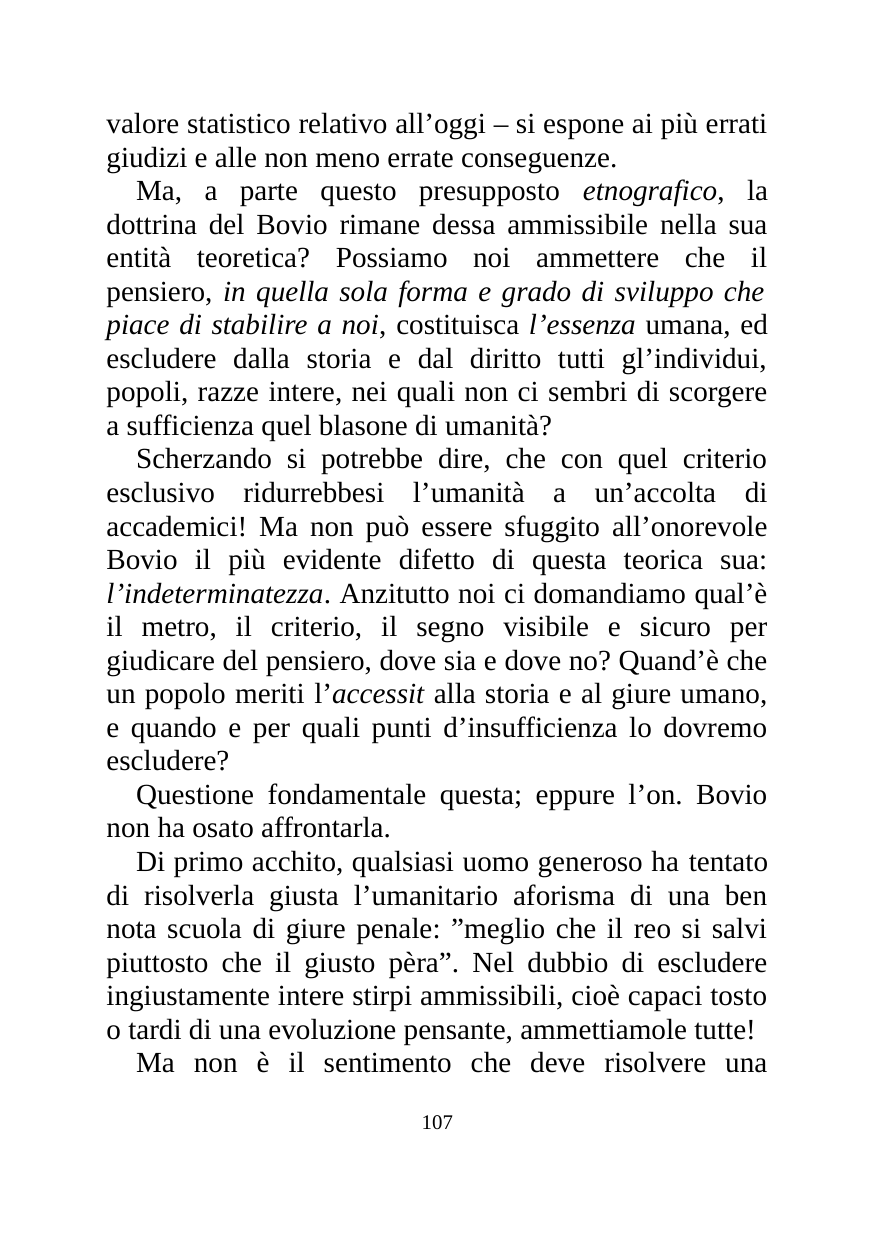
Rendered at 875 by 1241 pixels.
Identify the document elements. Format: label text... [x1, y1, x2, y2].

text Ma, a parte questo presupposto etnografico, la dottrina del Bovio rimane dessa ammissibile nella sua entità teoretica? Possiamo noi ammettere che il pensiero, in quella sola forma e grado di sviluppo che piace di stabilire a noi, costituisca l’essenza umana, ed escludere dalla storia e dal diritto tutti gl’individui, popoli, razze intere, nei quali non ci sembri di scorgere a sufficienza quel blasone di umanità? [106, 173, 768, 442]
text Questione fondamentale questa; eppure l’on. Bovio non ha osato affrontarla. [106, 777, 768, 844]
text valore statistico relativo all’oggi – si espone ai più errati giudizi e alle non meno errate conseguenze. [106, 106, 768, 173]
text Ma non è il sentimento che deve risolvere una [106, 1045, 768, 1079]
text Scherzando si potrebbe dire, che con quel criterio esclusivo ridurrebbesi l’umanità a un’accolta di accademici! Ma non può essere sfuggito all’onorevole Bovio il più evidente difetto di questa teorica sua: l’indeterminatezza. Anzitutto noi ci domandiamo qual’è il metro, il criterio, il segno visibile e sicuro per giudicare del pensiero, dove sia e dove no? Quand’è che un popolo meriti l’accessit alla storia e al giure umano, e quando e per quali punti d’insufficienza lo dovremo escludere? [106, 442, 768, 777]
text Di primo acchito, qualsiasi uomo generoso ha tentato di risolverla giusta l’umanitario aforisma di una ben nota scuola di giure penale: ”meglio che il reo si salvi piuttosto che il giusto pèra”. Nel dubbio di escludere ingiustamente intere stirpi ammissibili, cioè capaci tosto o tardi di una evoluzione pensante, ammettiamole tutte! [106, 844, 768, 1045]
